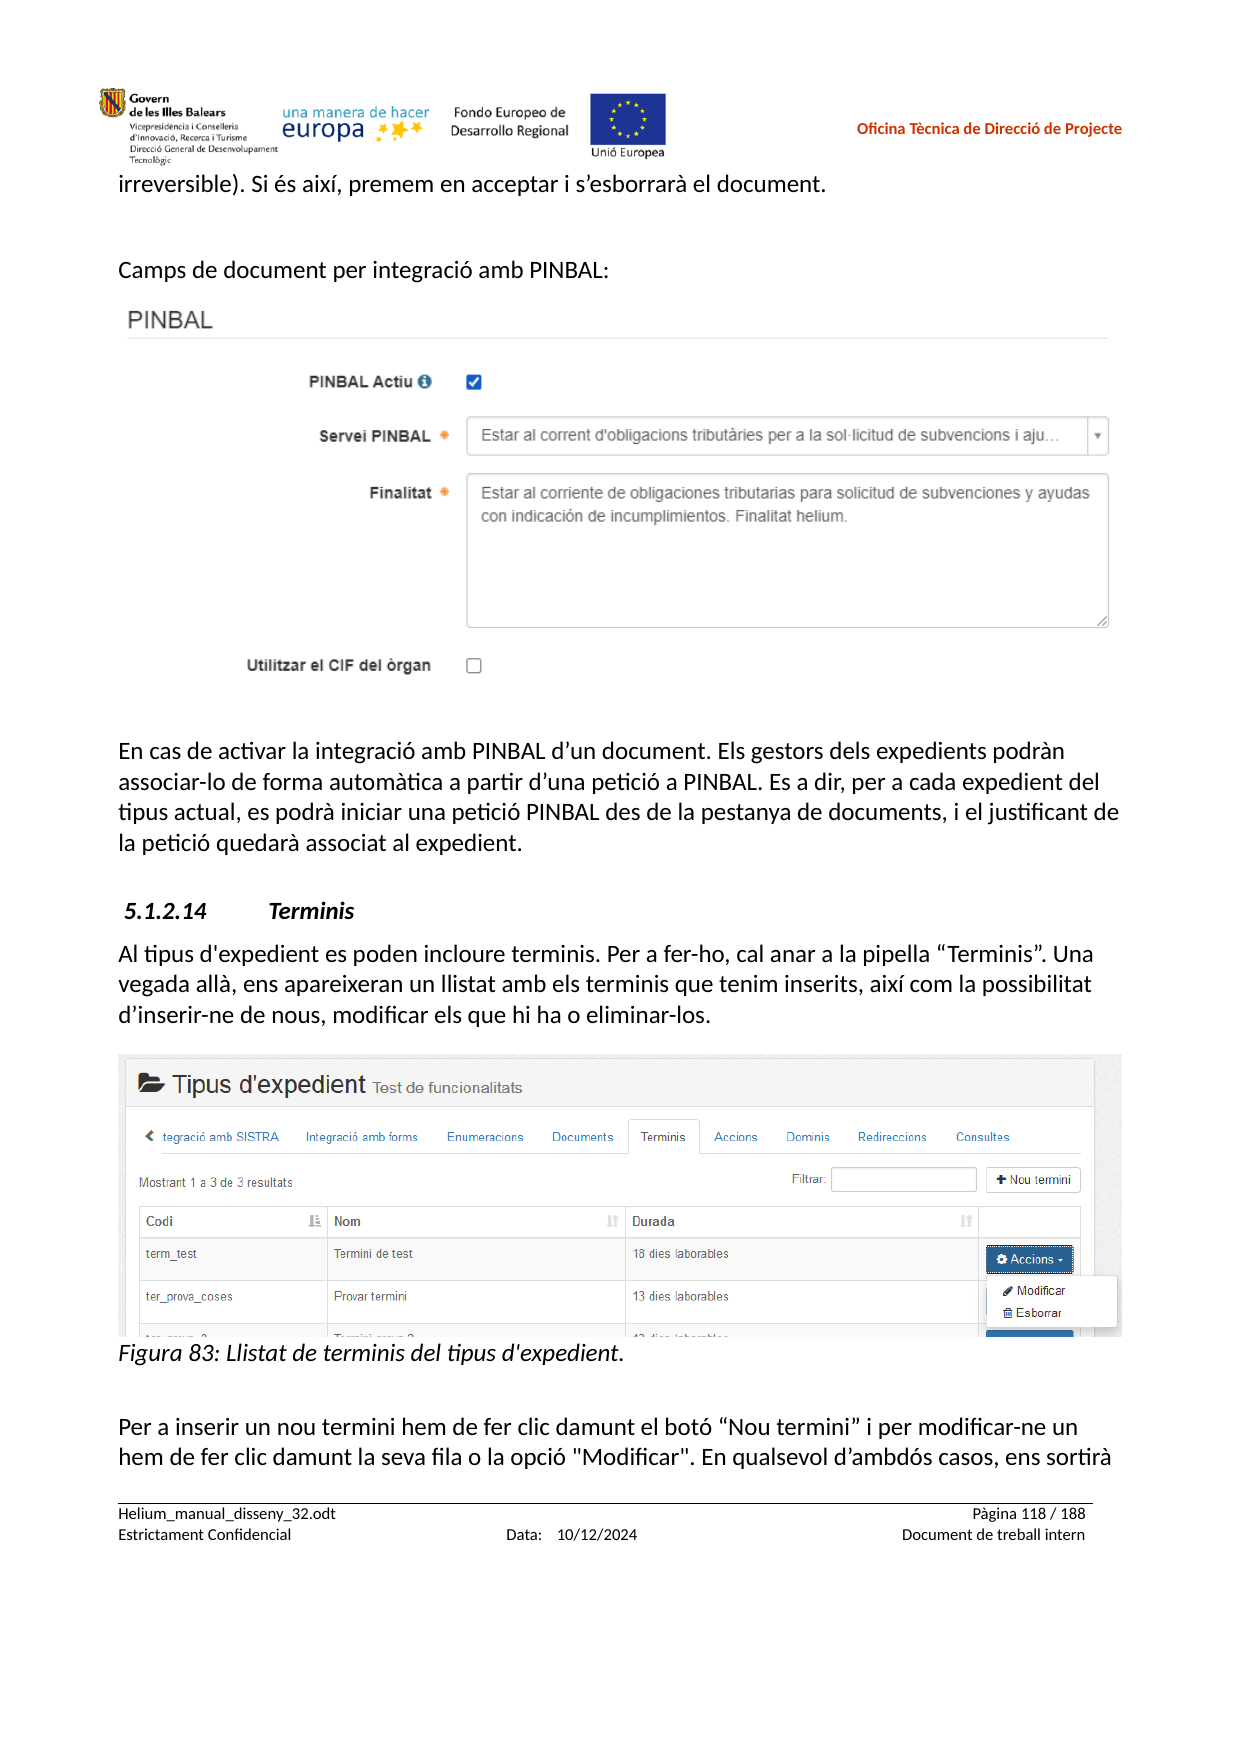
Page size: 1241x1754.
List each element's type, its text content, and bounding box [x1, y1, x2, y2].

picture [118, 1054, 1123, 1337]
picture [99, 87, 668, 166]
picture [118, 297, 1123, 693]
text irreversible). Si és així, premem en acceptar i s’esborrarà el document. [118, 168, 1122, 198]
subtitle Terminis [118, 895, 1122, 925]
text Al tipus d'expedient es poden incloure terminis. Per a fer-ho, cal anar a la pipella “Terminis”. Una vegada allà, ens apareixeran un llistat amb els terminis que tenim inserits, així com la possibilitat d’inserir-ne de nous, modificar els que hi ha o eliminar-los. [118, 938, 1122, 1029]
text Figura 83: Llistat de terminis del tipus d'expedient. [118, 1337, 1122, 1368]
text Camps de document per integració amb PINBAL: [118, 254, 1122, 284]
text En cas de activar la integració amb PINBAL d’un document. Els gestors dels expedients podràn associar-lo de forma automàtica a partir d’una petició a PINBAL. Es a dir, per a cada expedient del tipus actual, es podrà iniciar una petició PINBAL des de la pestanya de documents, i el justificant de la petició quedarà associat al expedient. [118, 735, 1122, 857]
text Per a inserir un nou termini hem de fer clic damunt el botó “Nou termini” i per modificar-ne un hem de fer clic damunt la seva fila o la opció "Modificar". En qualsevol d’ambdós casos, ens sortirà [118, 1411, 1122, 1472]
